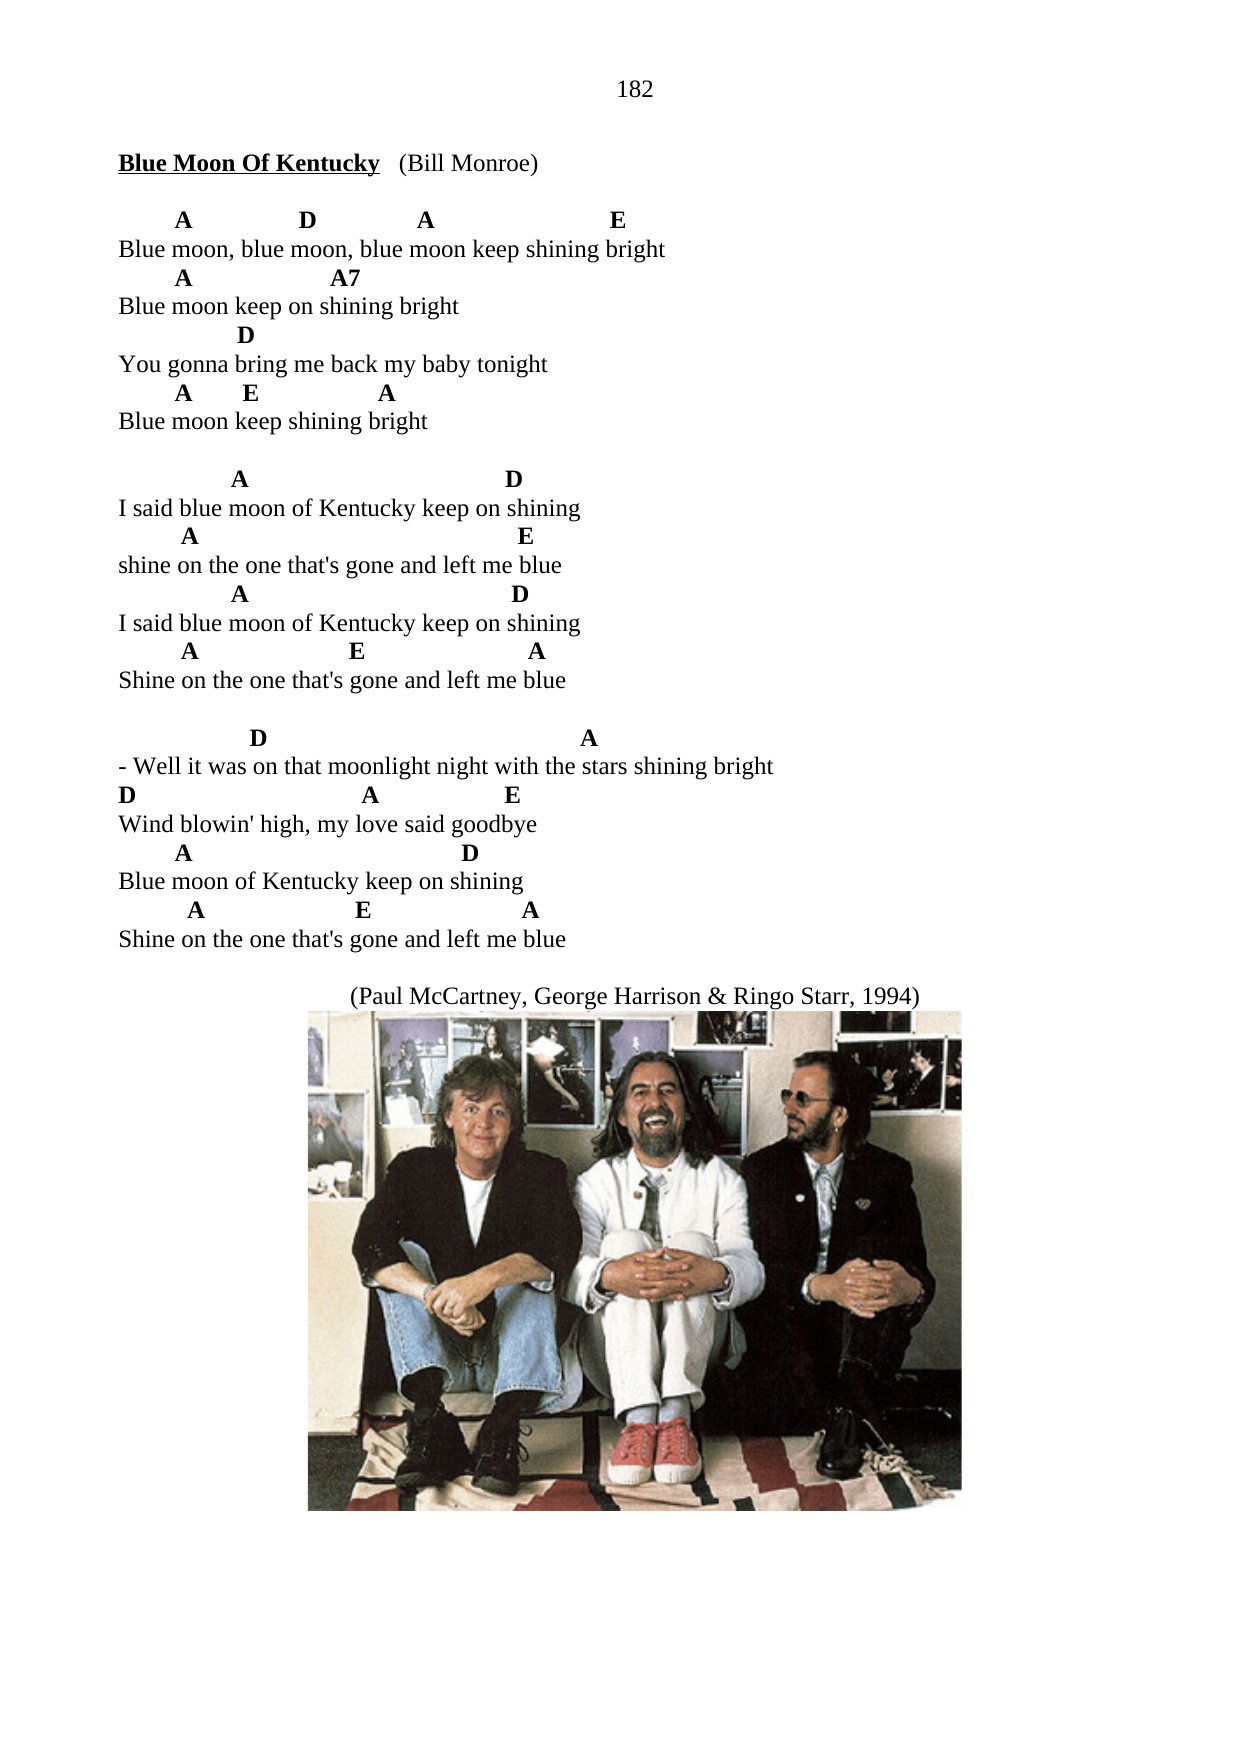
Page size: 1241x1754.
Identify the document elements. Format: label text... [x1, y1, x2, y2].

text - Well it was on that moonlight night with the stars shining bright [118, 751, 1152, 780]
text A D A E [118, 176, 1152, 234]
text A E [118, 521, 1152, 550]
text A E A [118, 378, 1152, 406]
text A D [118, 838, 1152, 866]
text Blue Moon Of Kentucky (Bill Monroe) [118, 148, 1152, 176]
text D A [118, 723, 1152, 751]
text I said blue moon of Kentucky keep on shining [118, 608, 1152, 636]
text You gonna bring me back my baby tonight [118, 349, 1152, 378]
text Blue moon, blue moon, blue moon keep shining bright [118, 234, 1152, 263]
text Shine on the one that's gone and left me blue [118, 665, 1152, 694]
text (Paul McCartney, George Harrison & Ringo Starr, 1994) [118, 981, 1152, 1010]
picture [307, 1011, 962, 1511]
text Wind blowin' high, my love said goodbye [118, 809, 1152, 838]
text Shine on the one that's gone and left me blue [118, 924, 1152, 953]
text Blue moon keep on shining bright [118, 291, 1152, 320]
text D A E [118, 780, 1152, 809]
text I said blue moon of Kentucky keep on shining [118, 493, 1152, 521]
text shine on the one that's gone and left me blue [118, 550, 1152, 579]
text A E A [118, 895, 1152, 924]
text A E A [118, 636, 1152, 665]
text Blue moon keep shining bright [118, 406, 1152, 435]
text A A7 [118, 263, 1152, 291]
text Blue moon of Kentucky keep on shining [118, 866, 1152, 895]
text A D [118, 464, 1152, 493]
text D [118, 320, 1152, 349]
text A D [118, 579, 1152, 608]
